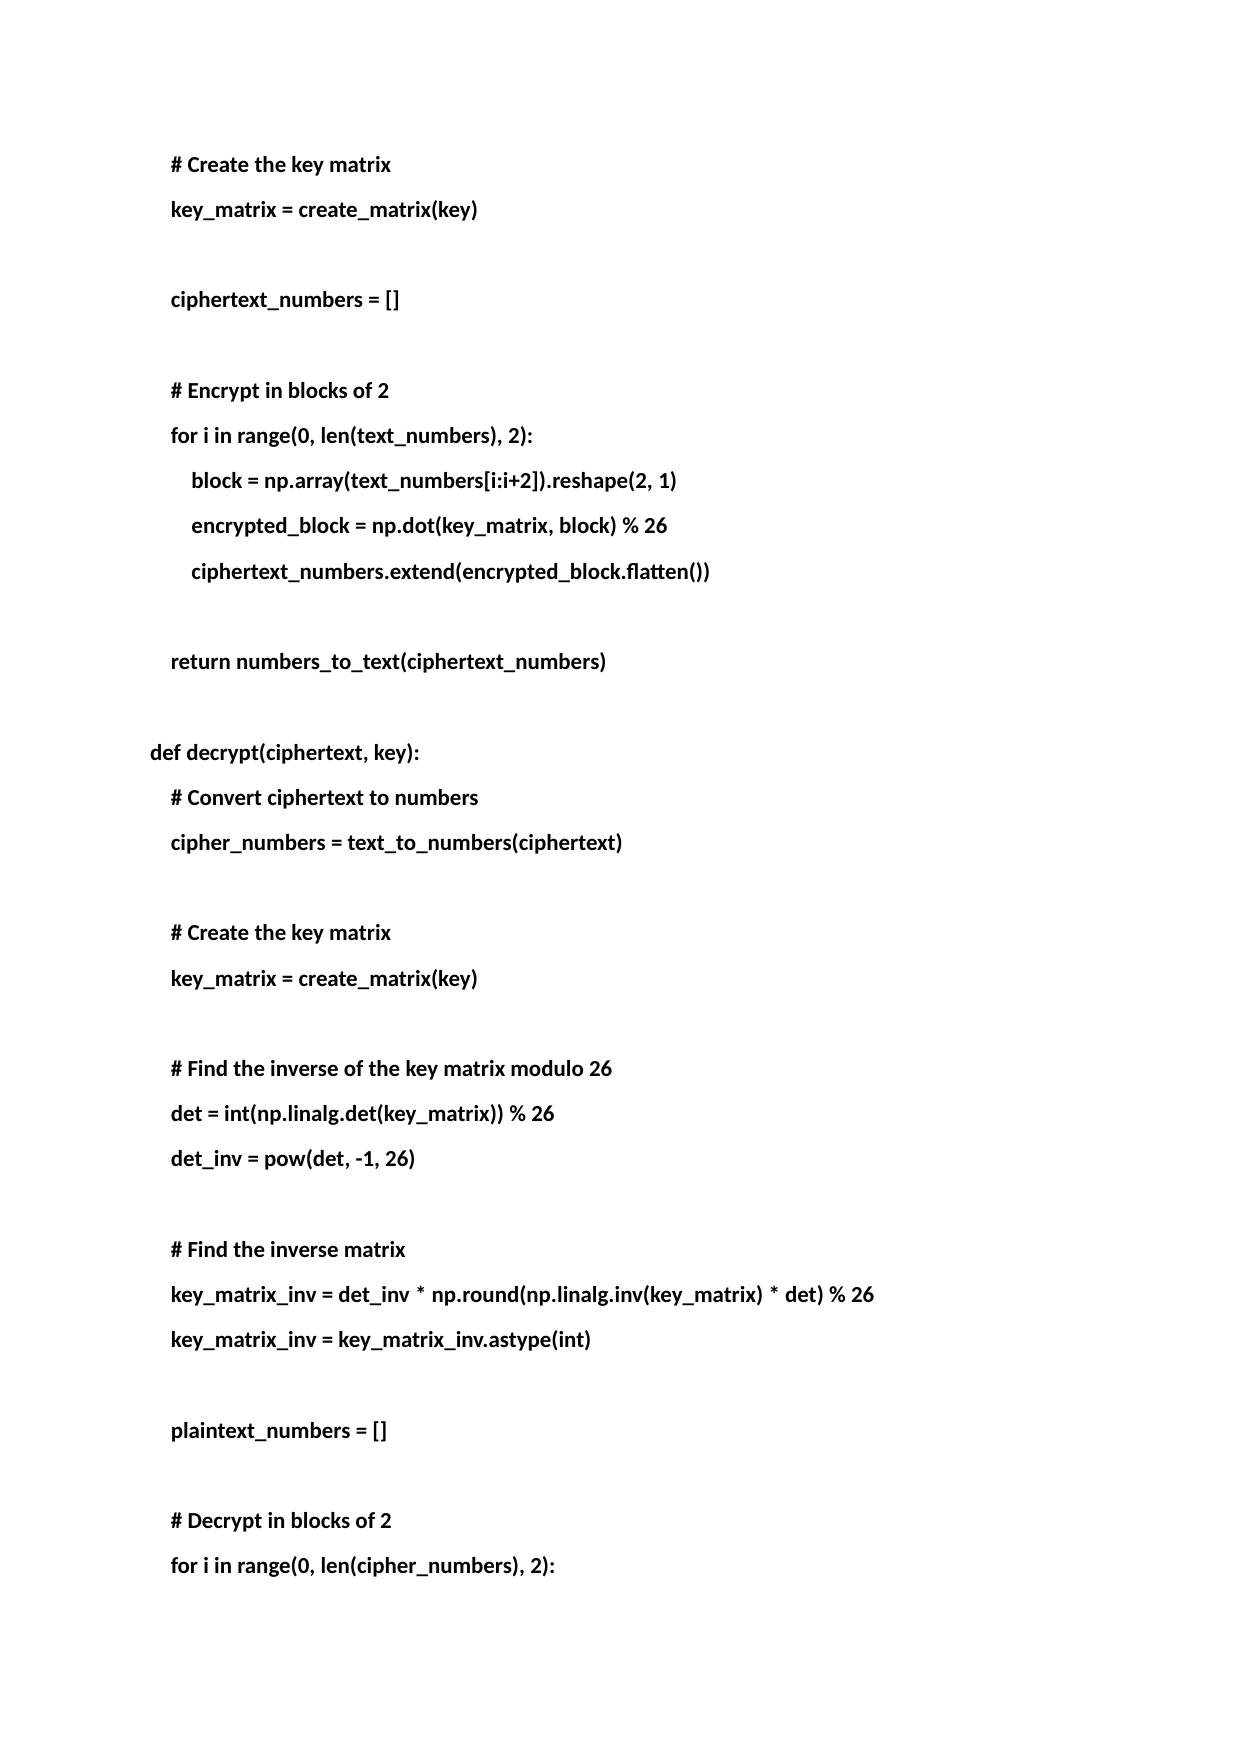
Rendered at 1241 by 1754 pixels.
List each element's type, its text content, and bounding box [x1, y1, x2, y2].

text block = np.array(text_numbers[i:i+2]).reshape(2, 1) [150, 466, 1090, 494]
text for i in range(0, len(text_numbers), 2): [150, 421, 1090, 449]
text det = int(np.linalg.det(key_matrix)) % 26 [150, 1099, 1090, 1127]
text encrypted_block = np.dot(key_matrix, block) % 26 [150, 512, 1090, 540]
text # Decrypt in blocks of 2 [150, 1506, 1090, 1534]
text key_matrix = create_matrix(key) [150, 964, 1090, 992]
text key_matrix_inv = det_inv * np.round(np.linalg.inv(key_matrix) * det) % 26 [150, 1280, 1090, 1308]
text def decrypt(ciphertext, key): [150, 738, 1090, 766]
text # Convert ciphertext to numbers [150, 783, 1090, 811]
text key_matrix = create_matrix(key) [150, 195, 1090, 223]
text # Find the inverse of the key matrix modulo 26 [150, 1054, 1090, 1082]
text # Find the inverse matrix [150, 1235, 1090, 1263]
text plaintext_numbers = [] [150, 1416, 1090, 1444]
text ciphertext_numbers = [] [150, 286, 1090, 314]
text # Create the key matrix [150, 918, 1090, 947]
text det_inv = pow(det, -1, 26) [150, 1144, 1090, 1173]
text for i in range(0, len(cipher_numbers), 2): [150, 1551, 1090, 1579]
text cipher_numbers = text_to_numbers(ciphertext) [150, 828, 1090, 856]
text # Create the key matrix [150, 150, 1090, 178]
text key_matrix_inv = key_matrix_inv.astype(int) [150, 1325, 1090, 1353]
text return numbers_to_text(ciphertext_numbers) [150, 647, 1090, 675]
text ciphertext_numbers.extend(encrypted_block.flatten()) [150, 557, 1090, 585]
text # Encrypt in blocks of 2 [150, 376, 1090, 404]
